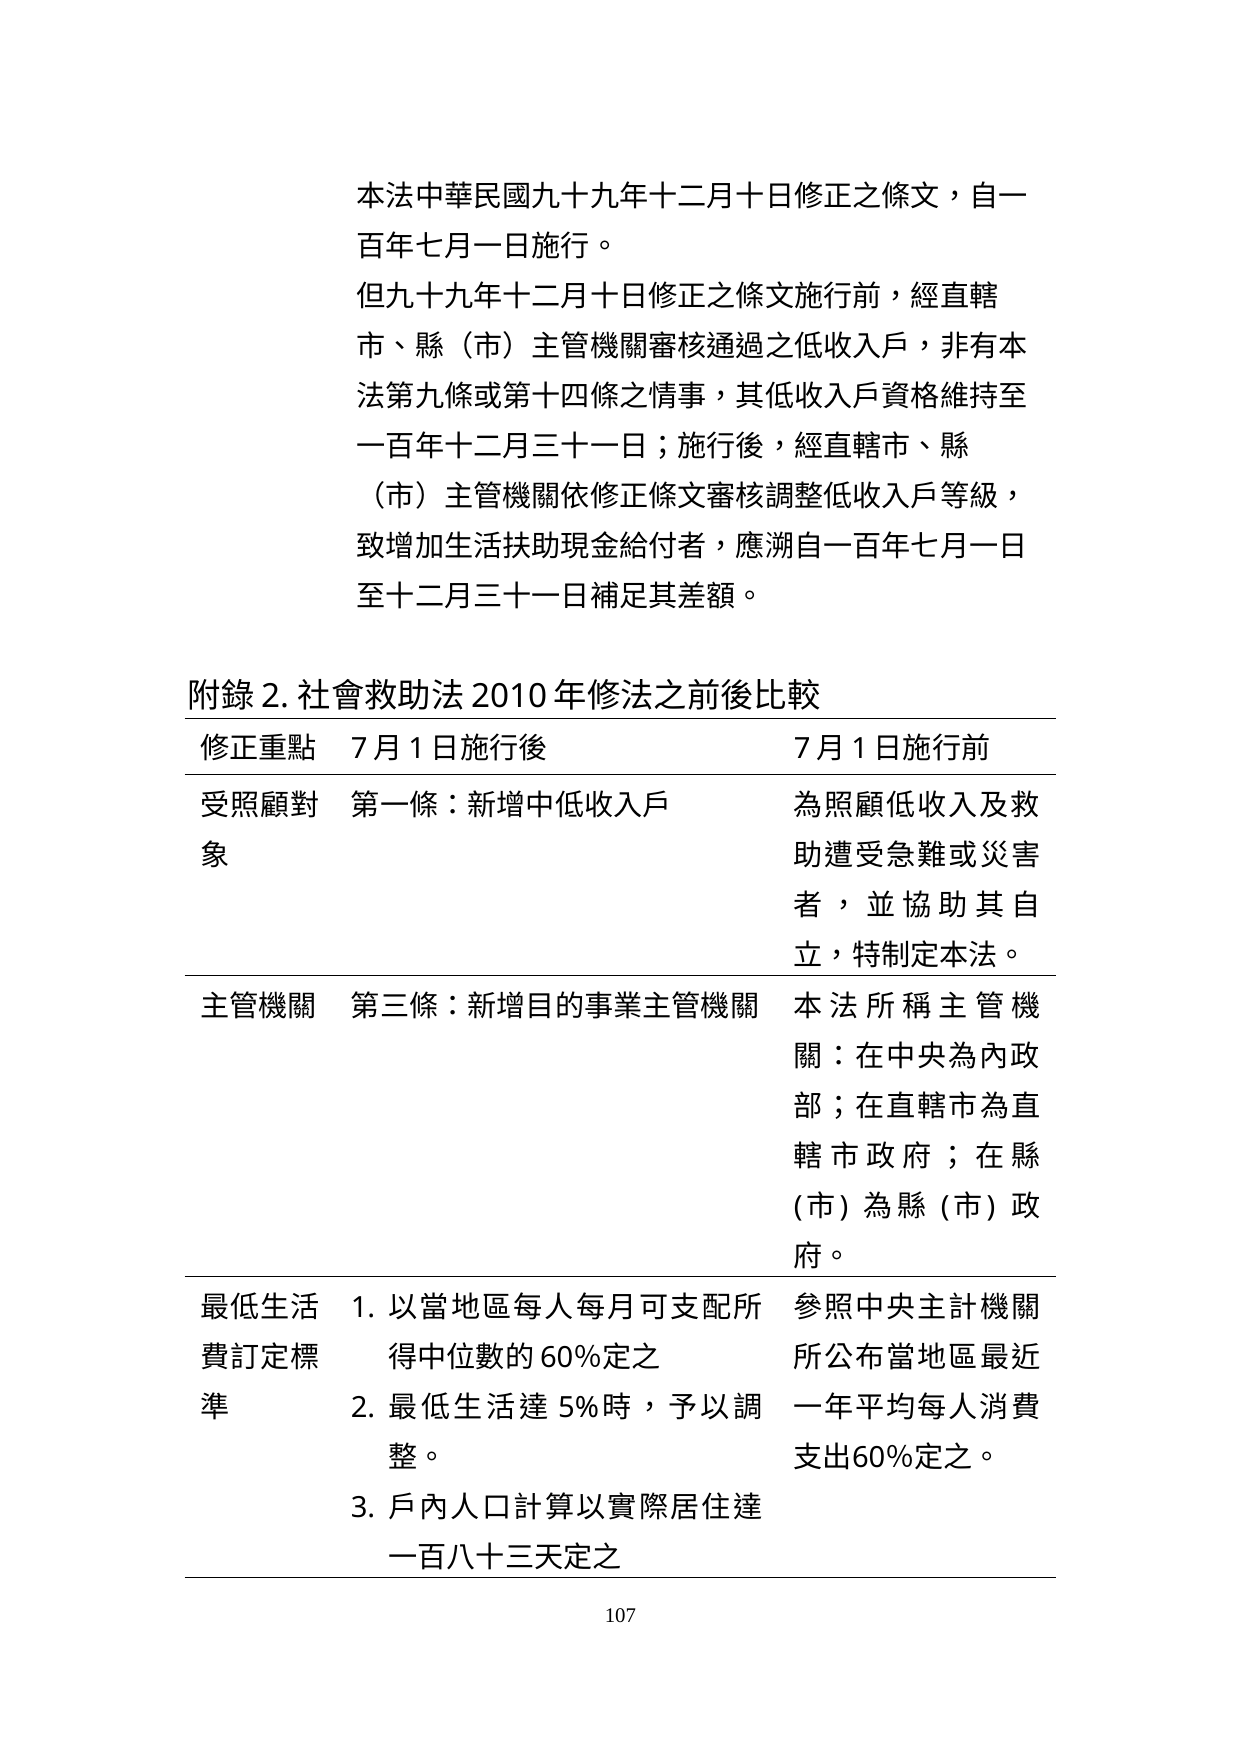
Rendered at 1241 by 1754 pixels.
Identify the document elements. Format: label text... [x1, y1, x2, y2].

table_cell 參照中央主計機關所公布當地區最近一年平均每人消費支出60％定之。 [778, 1277, 1056, 1577]
table_cell 最低生活費訂定標準 [185, 1277, 335, 1577]
table_cell [349, 165, 355, 618]
table_cell 第一條：新增中低收入戶 [335, 775, 778, 975]
text 附錄2. 社會救助法2010年修法之前後比較 [187, 668, 1053, 718]
table_cell 第三條：新增目的事業主管機關 [335, 976, 778, 1276]
table_cell 為照顧低收入及救助遭受急難或災害者，並協助其自立，特制定本法。 [778, 775, 1056, 975]
table_cell 受照顧對象 [185, 775, 335, 975]
table_cell [200, 165, 349, 618]
table_cell 主管機關 [185, 976, 335, 1276]
table_cell 本法所稱主管機關：在中央為內政部；在直轄市為直轄市政府；在縣(市) 為縣 (市) 政府。 [778, 976, 1056, 1276]
table_header 修正重點 [185, 719, 335, 774]
table_cell 以當地區每人每月可支配所得中位數的60％定之 最低生活達5%時，予以調整。 戶內人口計算以實際居住達一百八十三天定之 [335, 1277, 778, 1577]
table_header 7月1日施行前 [778, 719, 1056, 774]
table_header 7月1日施行後 [335, 719, 778, 774]
table_cell 本法中華民國九十九年十二月十日修正之條文，自一百年七月一日施行。 但九十九年十二月十日修正之條文施行前，經直轄市、縣（市）主管機關審核通過之低收入戶，非有本法第九條或第十四條之情事，其低收入戶資格維持至一百年十二月三十一日；施行後，經直轄市、縣（市）主管機關依修正條文審核調整低收入戶等級，致增加生活扶助現金給付者，應溯自一百年七月一日至十二月三十一日補足其差額。 [355, 165, 1040, 618]
